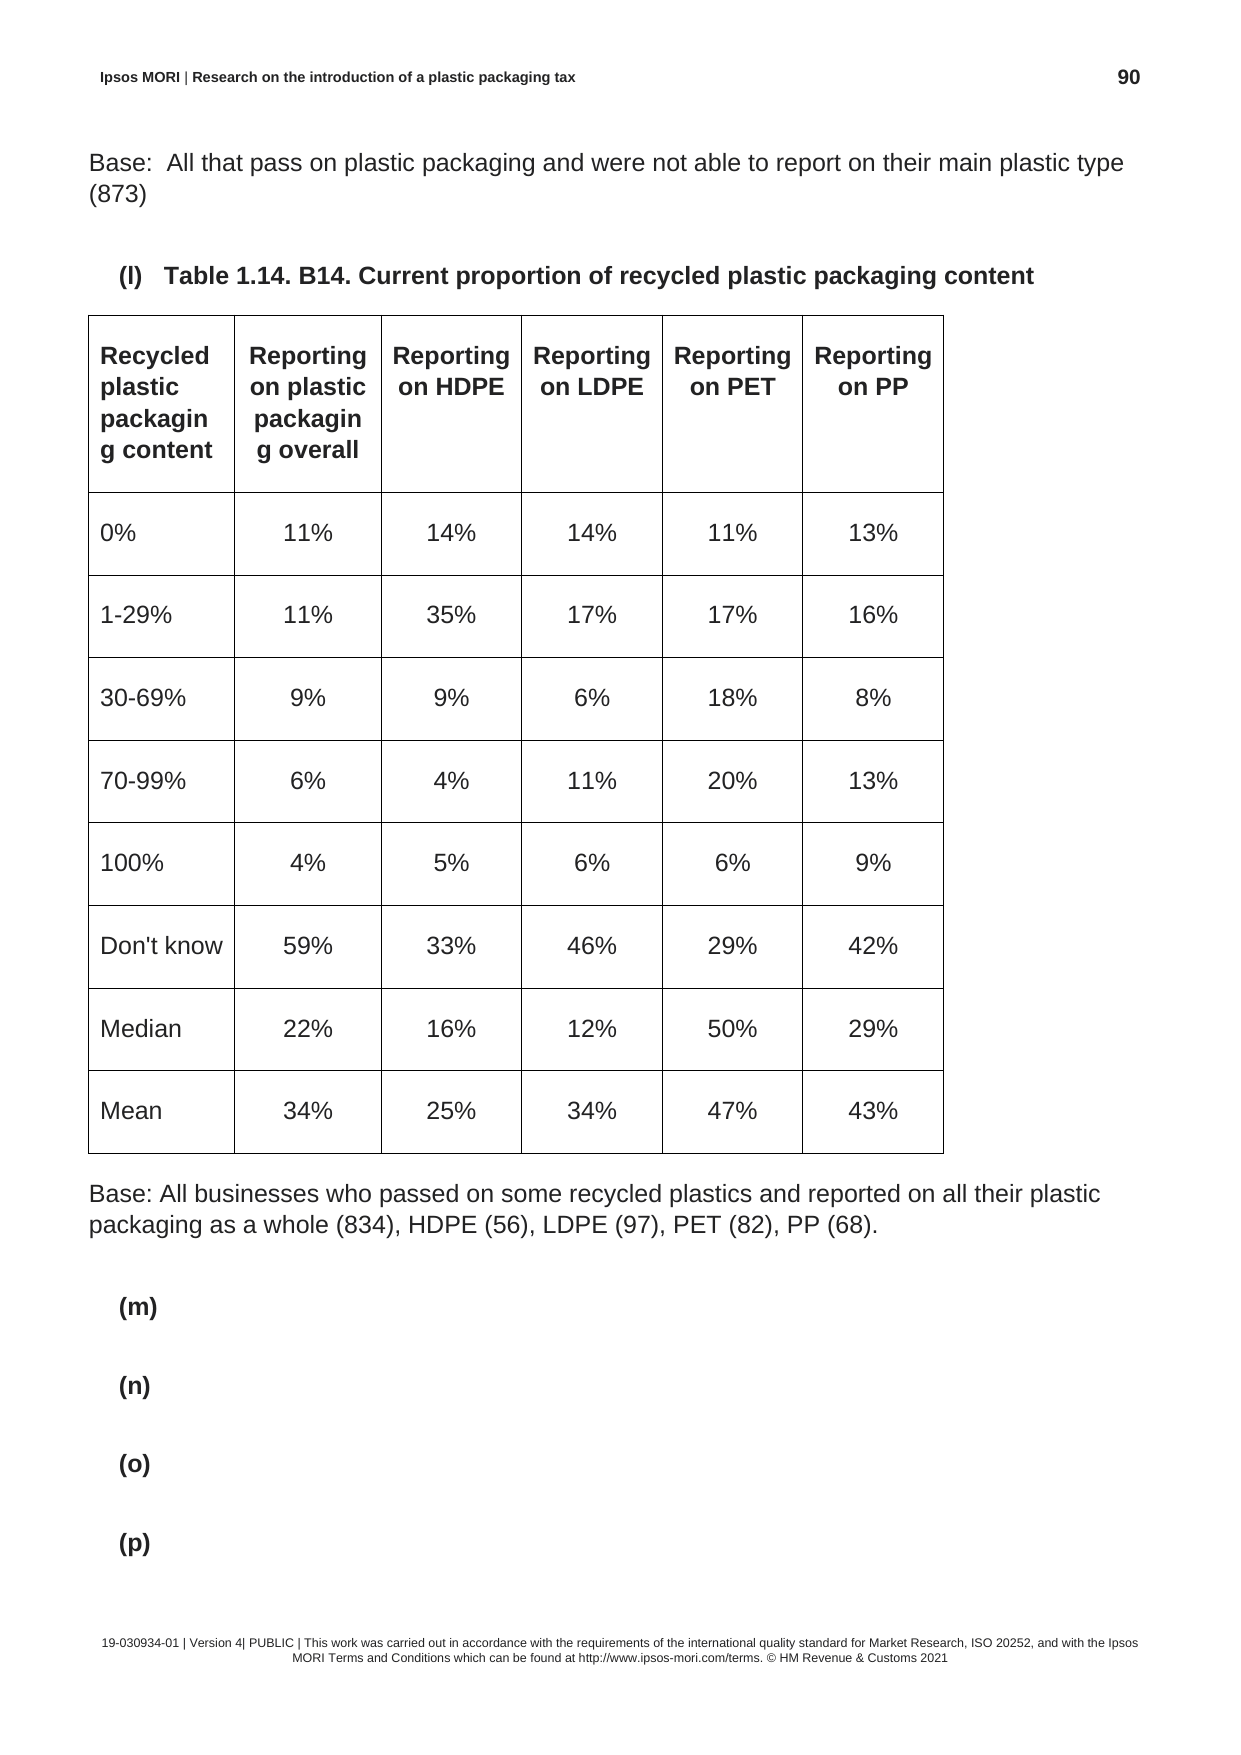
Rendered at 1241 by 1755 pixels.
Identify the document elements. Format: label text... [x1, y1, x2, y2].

table_cell 12% [522, 989, 662, 1070]
table_header Reporting on PET [663, 316, 802, 492]
table_cell 29% [663, 906, 802, 987]
table_cell 30-69% [89, 658, 234, 740]
table_header Recycled plastic packaging content [89, 316, 234, 492]
table_cell 35% [382, 576, 521, 657]
table_cell 11% [522, 741, 662, 822]
table_cell 70-99% [89, 741, 234, 822]
table_cell 16% [803, 576, 943, 657]
table_cell 4% [235, 823, 381, 905]
subtitle Table 1.14. B14. Current proportion of recycled plastic packaging content [119, 261, 1152, 289]
table_cell 16% [382, 989, 521, 1070]
table_cell 34% [235, 1071, 381, 1153]
table_cell 34% [522, 1071, 662, 1153]
table_cell 33% [382, 906, 521, 987]
table_cell 22% [235, 989, 381, 1070]
table_cell Mean [89, 1071, 234, 1153]
table_cell 20% [663, 741, 802, 822]
table_cell 6% [522, 823, 662, 905]
table_cell 59% [235, 906, 381, 987]
table_cell Don't know [89, 906, 234, 987]
table_cell 6% [522, 658, 662, 740]
table_cell 11% [663, 493, 802, 574]
table_cell 18% [663, 658, 802, 740]
table_cell 17% [663, 576, 802, 657]
table_cell 11% [235, 576, 381, 657]
text Base: All businesses who passed on some recycled plastics and reported on all their plastic packaging as a whole (834), HDPE (56), LDPE (97), PET (82), PP (68). [89, 1179, 1152, 1239]
table_cell 14% [522, 493, 662, 574]
table_cell 47% [663, 1071, 802, 1153]
table_cell 6% [235, 741, 381, 822]
table_header Reporting on HDPE [382, 316, 521, 492]
table_cell 9% [382, 658, 521, 740]
table_cell 13% [803, 493, 943, 574]
table_cell 43% [803, 1071, 943, 1153]
table_cell 29% [803, 989, 943, 1070]
table_cell 0% [89, 493, 234, 574]
text Base: All that pass on plastic packaging and were not able to report on their main plastic type (873) [89, 148, 1152, 208]
table_cell Median [89, 989, 234, 1070]
table_cell 5% [382, 823, 521, 905]
table_header Reporting on LDPE [522, 316, 662, 492]
table_cell 42% [803, 906, 943, 987]
table_cell 11% [235, 493, 381, 574]
table_cell 1-29% [89, 576, 234, 657]
table_cell 8% [803, 658, 943, 740]
table_cell 50% [663, 989, 802, 1070]
table_header Reporting on plastic packaging overall [235, 316, 381, 492]
table_cell 14% [382, 493, 521, 574]
table_cell 13% [803, 741, 943, 822]
table_header Reporting on PP [803, 316, 943, 492]
table_cell 17% [522, 576, 662, 657]
table_cell 46% [522, 906, 662, 987]
table_cell 25% [382, 1071, 521, 1153]
table_cell 100% [89, 823, 234, 905]
table_cell 4% [382, 741, 521, 822]
table_cell 6% [663, 823, 802, 905]
table_cell 9% [235, 658, 381, 740]
table_cell 9% [803, 823, 943, 905]
